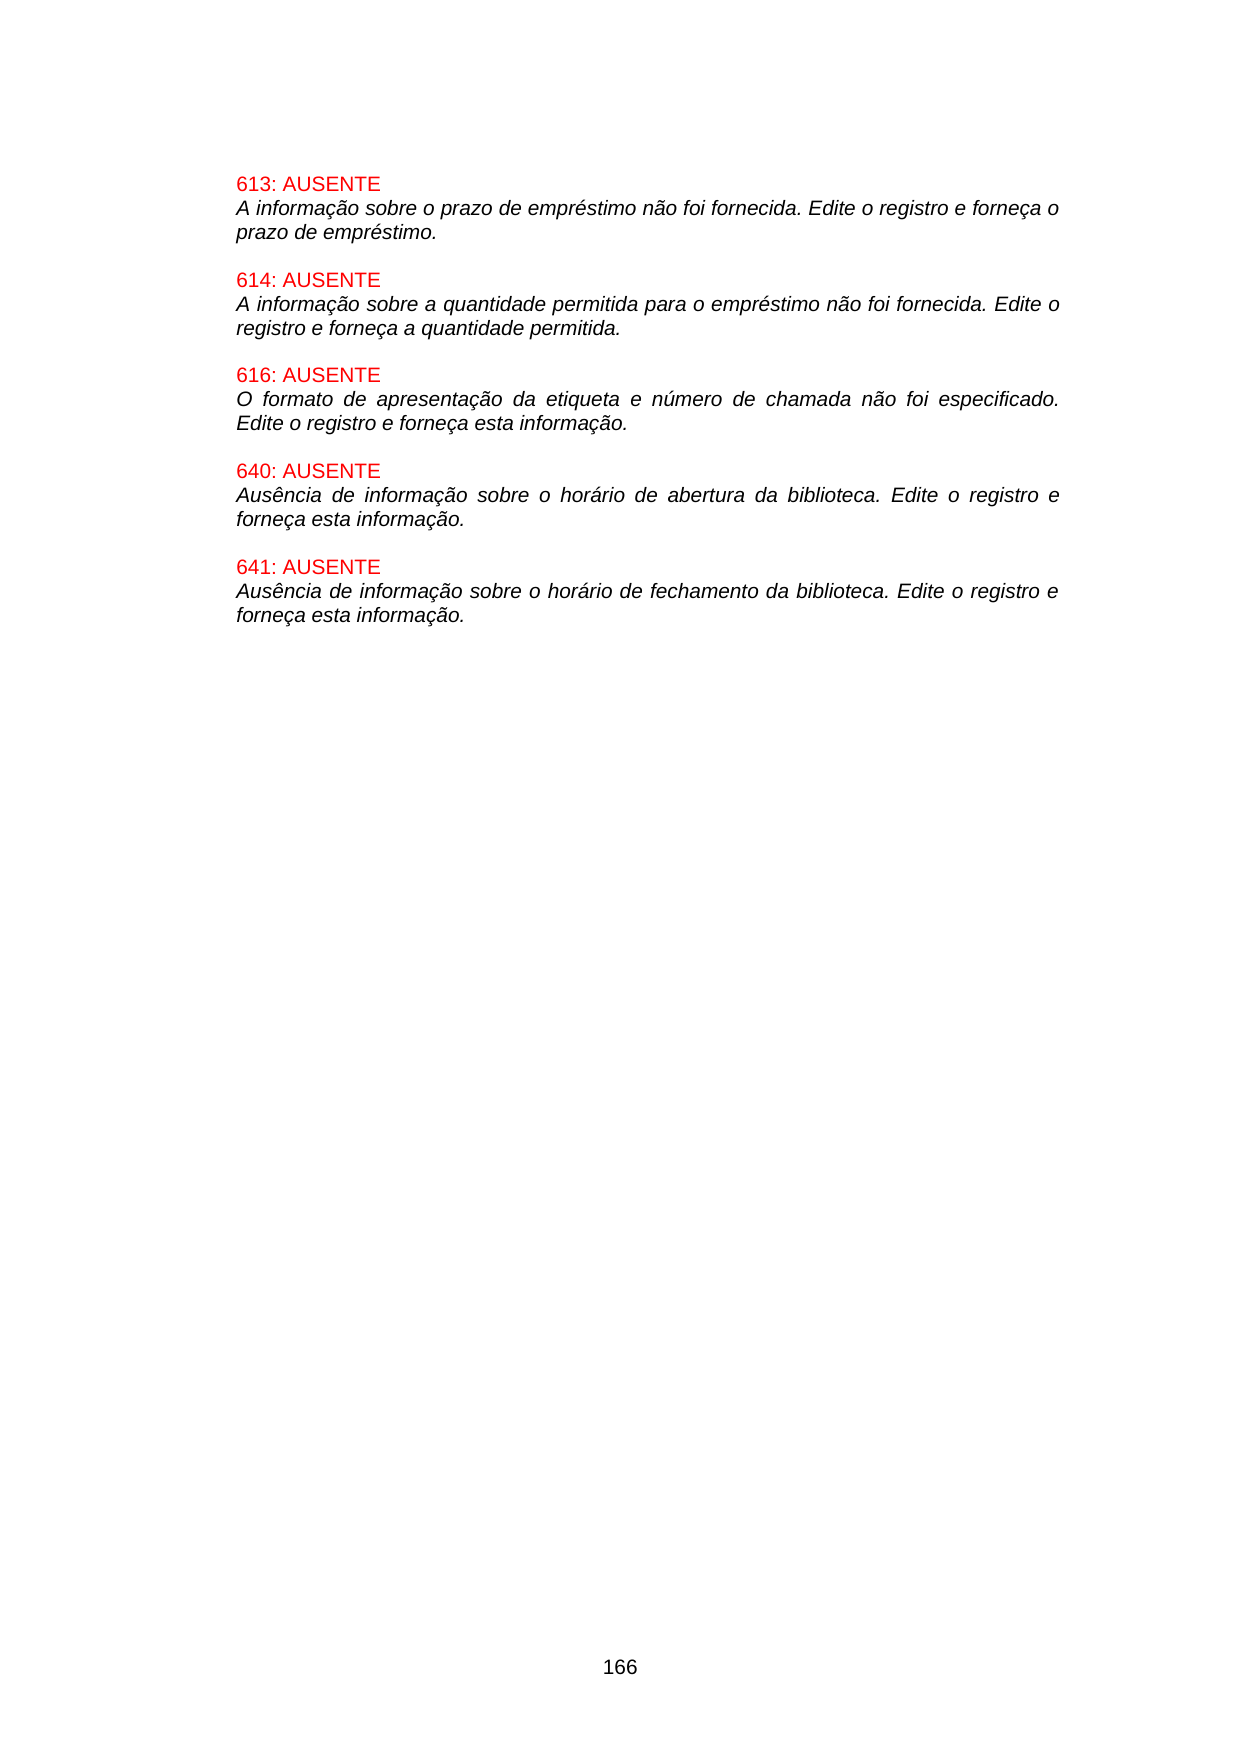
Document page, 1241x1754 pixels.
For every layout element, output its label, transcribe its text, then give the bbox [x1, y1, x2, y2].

text 641: AUSENTE [236, 555, 1063, 579]
text Ausência de informação sobre o horário de abertura da biblioteca. Edite o registro e forneça esta informação. [236, 483, 1063, 531]
text A informação sobre a quantidade permitida para o empréstimo não foi fornecida. Edite o registro e forneça a quantidade permitida. [236, 291, 1063, 339]
text Ausência de informação sobre o horário de fechamento da biblioteca. Edite o registro e forneça esta informação. [236, 579, 1063, 627]
text 613: AUSENTE [236, 172, 1063, 196]
text O formato de apresentação da etiqueta e número de chamada não foi especificado. Edite o registro e forneça esta informação. [236, 387, 1063, 435]
text A informação sobre o prazo de empréstimo não foi fornecida. Edite o registro e forneça o prazo de empréstimo. [236, 196, 1063, 243]
text 616: AUSENTE [236, 363, 1063, 387]
text 640: AUSENTE [236, 459, 1063, 483]
text 614: AUSENTE [236, 267, 1063, 291]
